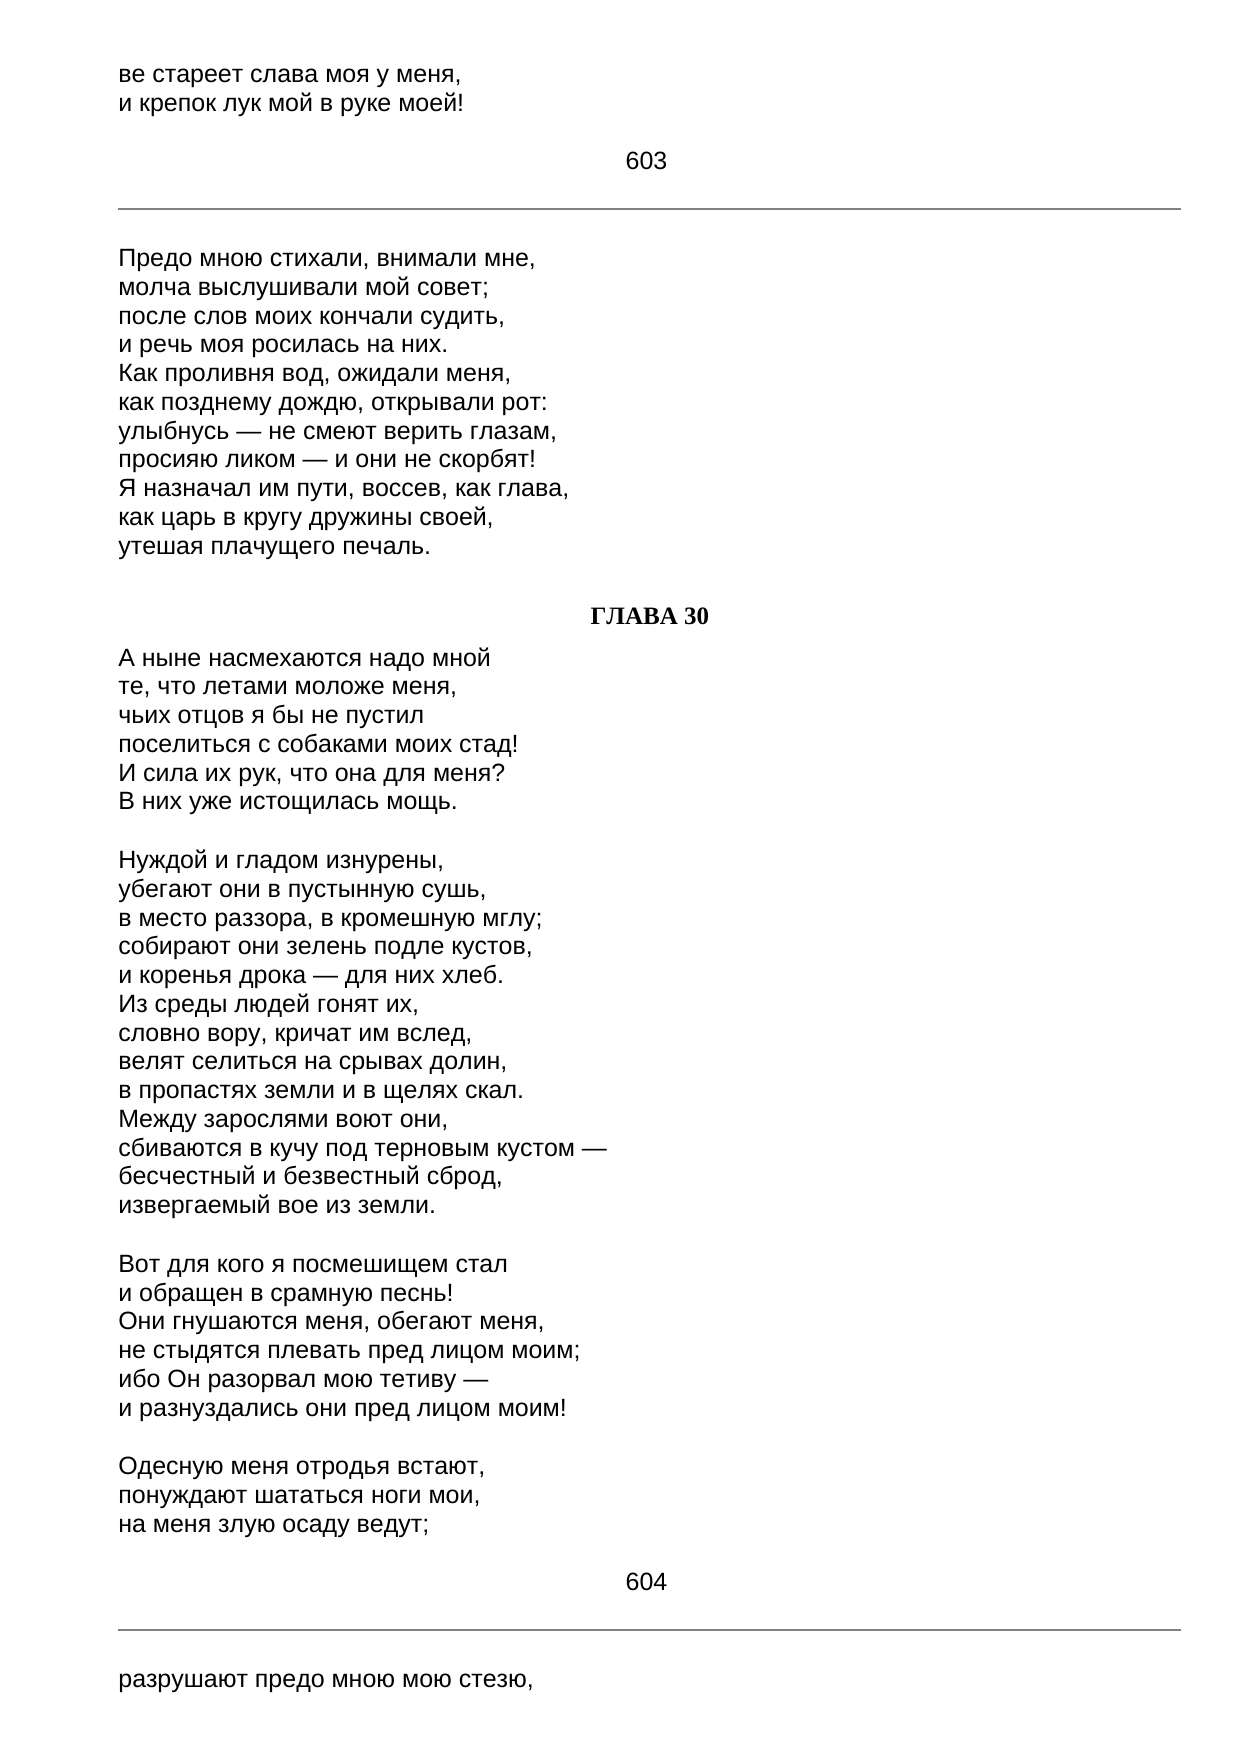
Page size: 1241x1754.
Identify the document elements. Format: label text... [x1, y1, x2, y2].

text 604 [118, 1567, 1181, 1596]
text 603 [118, 146, 1181, 175]
table_header разрушают предо мною мою стезю, [118, 1664, 632, 1693]
table_header Предо мною стихали, внимали мне, молча выслушивали мой совет; после слов моих кончали судить, и речь моя росилась на них. Как проливня вод, ожидали меня, как позднему дождю, открывали рот: улыбнусь — не смеют верить глазам, просияю ликом — и они не скорбят! Я назначал им пути, воссев, как глава, как царь в кругу дружины своей, утешая плачущего печаль. [118, 243, 593, 589]
table_header А ныне насмехаются надо мной те, что летами моложе меня, чьих отцов я бы не пустил поселиться с собаками моих стад! И сила их рук, что она для меня? В них уже истощилась мощь. Нуждой и гладом изнурены, убегают они в пустынную сушь, в место раззора, в кромешную мглу; собирают они зелень подле кустов, и коренья дрока — для них хлеб. Из среды людей гонят их, словно вору, кричат им вслед, велят селиться на срывах долин, в пропастях земли и в щелях скал. Между зарослями воют они, сбиваются в кучу под терновым кустом — бесчестный и безвестный сброд, извергаемый вое из земли. Вот для кого я посмешищем стал и обращен в срамную песнь! Они гнушаются меня, обегают меня, не стыдятся плевать пред лицом моим; ибо Он разорвал мою тетиву — и разнуздались они пред лицом моим! Одесную меня отродья встают, понуждают шататься ноги мои, на меня злую осаду ведут; [118, 643, 626, 1567]
subtitle ГЛАВА 30 [118, 601, 1181, 630]
table_header ве стареет слава моя у меня, и крепок лук мой в руке моей! [118, 59, 688, 146]
